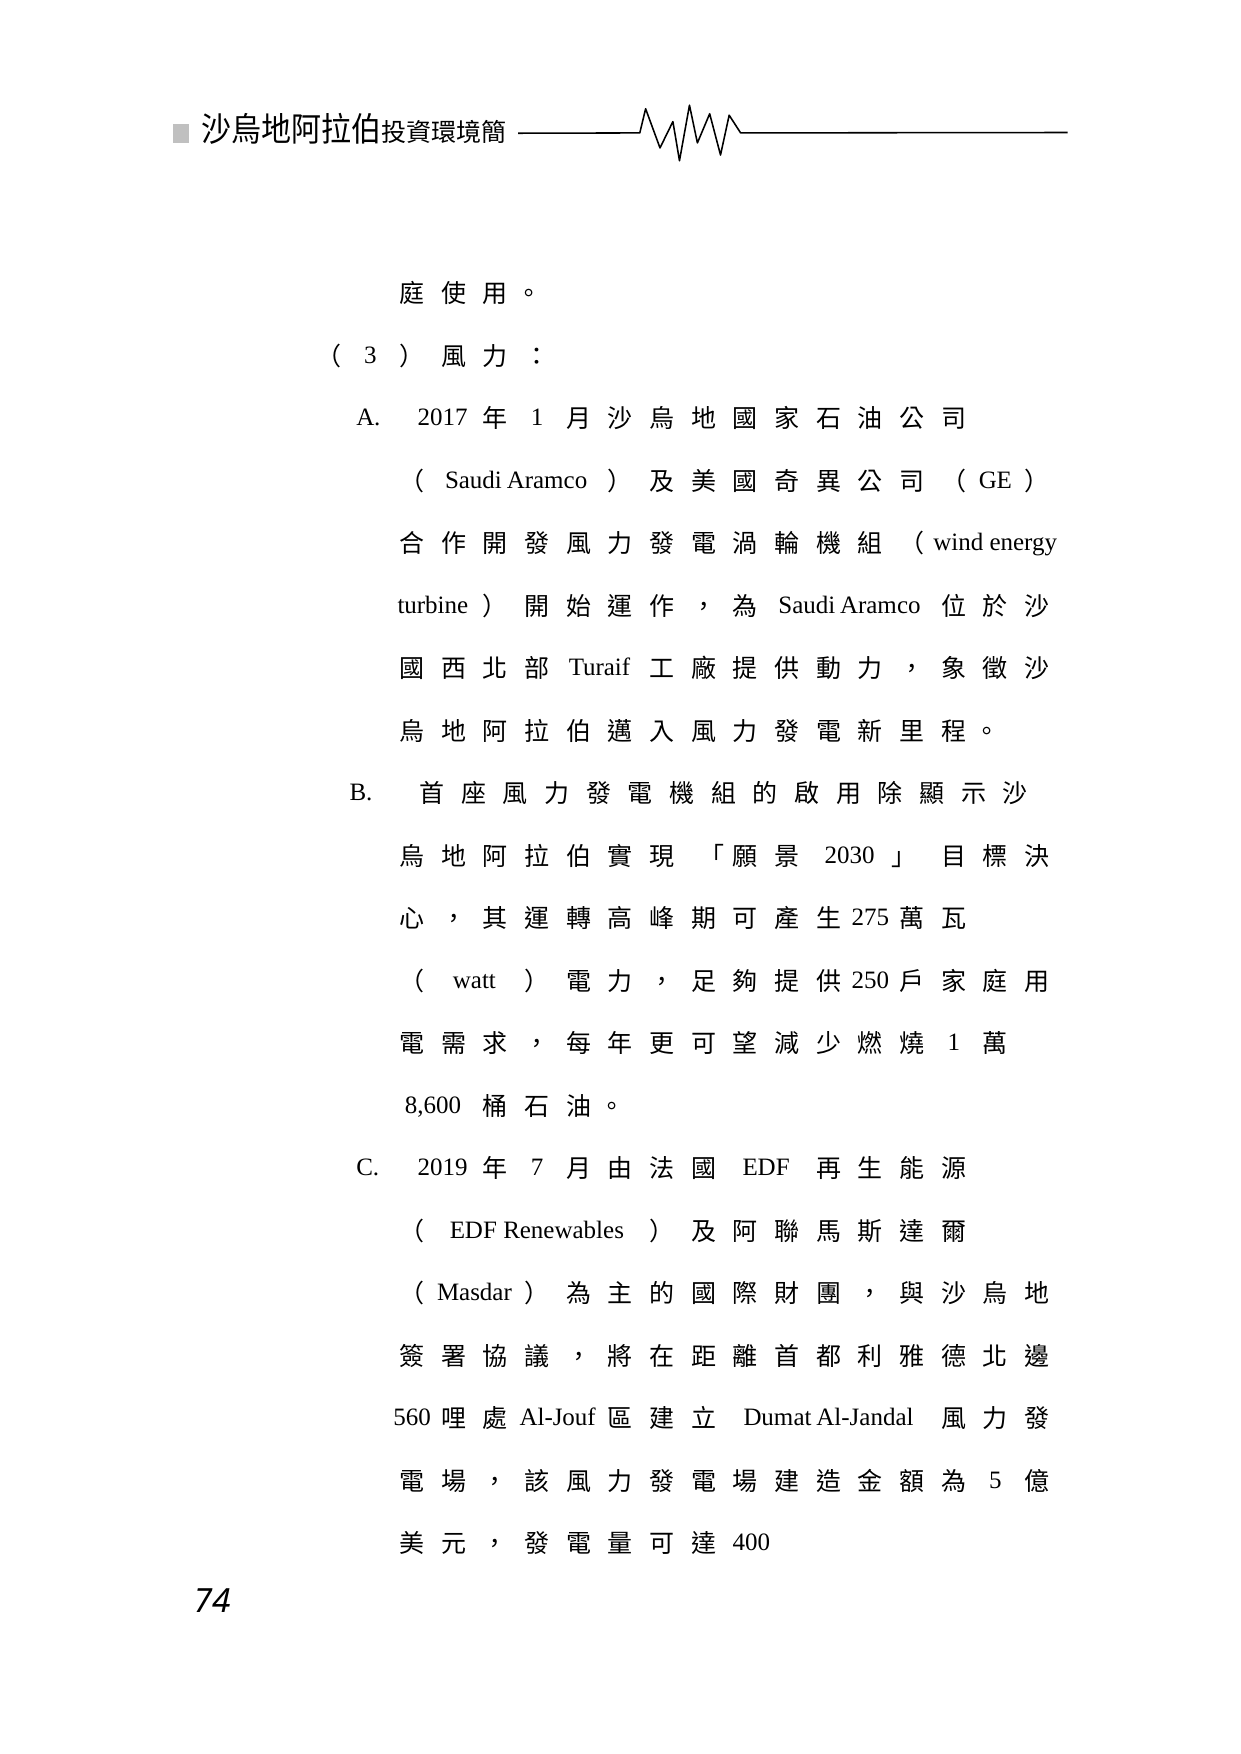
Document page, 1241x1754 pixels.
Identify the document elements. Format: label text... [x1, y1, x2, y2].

text A. 2017年1月沙烏地國家石油公司（Saudi Aramco）及美國奇異公司（GE）合作開發風力發電渦輪機組（wind energy turbine）開始運作，為Saudi Aramco位於沙國西北部Turaif工廠提供動力，象徵沙烏地阿拉伯邁入風力發電新里程。 [330, 375, 1058, 750]
text C. 2019年7月由法國EDF再生能源（EDF Renewables）及阿聯馬斯達爾（Masdar）為主的國際財團，與沙烏地簽署協議，將在距離首都利雅德北邊560哩處Al-Jouf區建立Dumat Al-Jandal風力發電場，該風力發電場建造金額為5億美元，發電量可達400 [330, 1125, 1058, 1563]
text B. 首座風力發電機組的啟用除顯示沙烏地阿拉伯實現「願景2030」目標決心，其運轉高峰期可產生275萬瓦（watt）電力，足夠提供250戶家庭用電需求，每年更可望減少燃燒1萬8,600桶石油。 [330, 750, 1058, 1125]
text 庭使用。 [330, 250, 1058, 313]
text （3）風力： [306, 313, 1058, 375]
